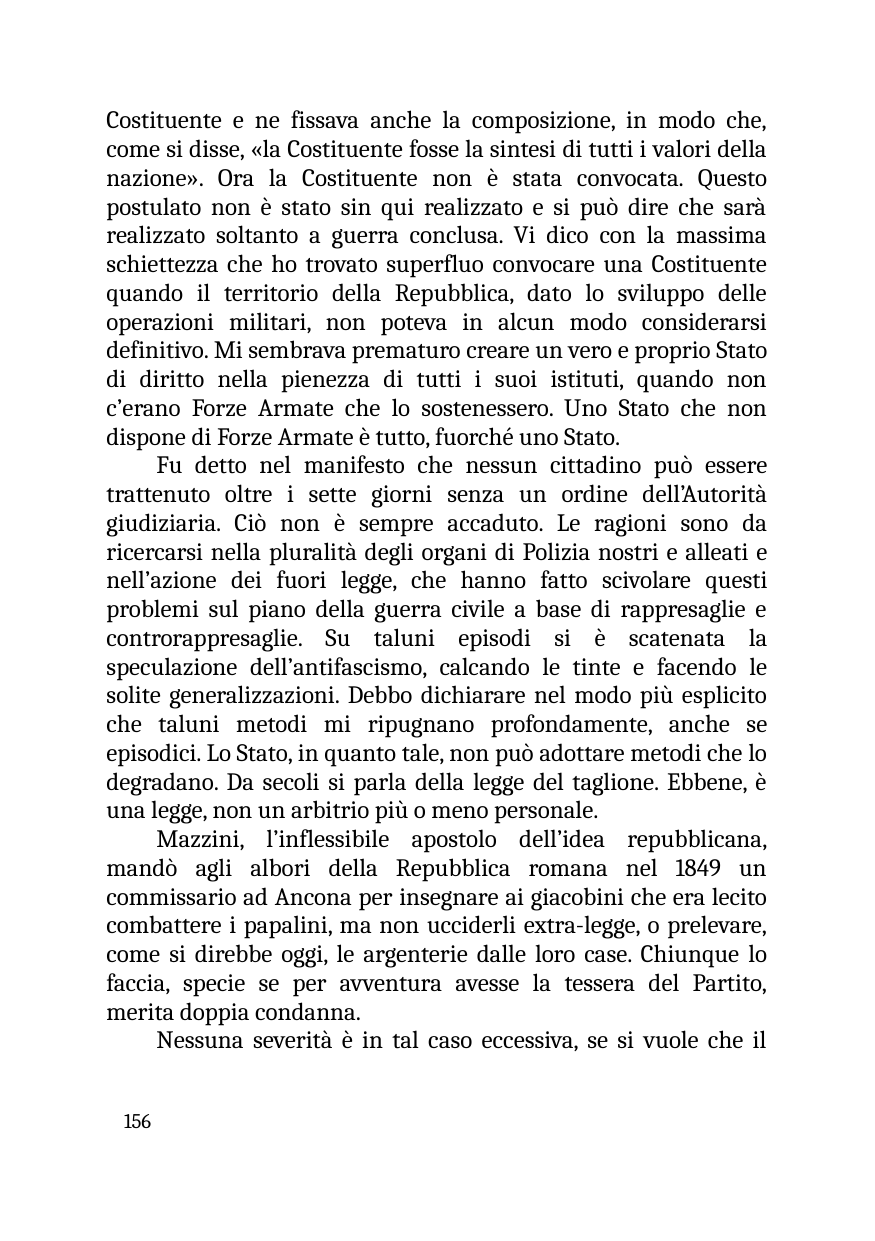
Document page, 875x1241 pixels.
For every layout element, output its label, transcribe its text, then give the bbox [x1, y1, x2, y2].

text Fu detto nel manifesto che nessun cittadino può essere trattenuto oltre i sette giorni senza un ordine dell’Autorità giudiziaria. Ciò non è sempre accaduto. Le ragioni sono da ricercarsi nella pluralità degli organi di Polizia nostri e alleati e nell’azione dei fuori legge, che hanno fatto scivolare questi problemi sul piano della guerra civile a base di rappresaglie e controrappresaglie. Su taluni episodi si è scatenata la speculazione dell’antifascismo, calcando le tinte e facendo le solite generalizzazioni. Debbo dichiarare nel modo più esplicito che taluni metodi mi ripugnano profondamente, anche se episodici. Lo Stato, in quanto tale, non può adottare metodi che lo degradano. Da secoli si parla della legge del taglione. Ebbene, è una legge, non un arbitrio più o meno personale. [106, 451, 768, 825]
text Costituente e ne fissava anche la composizione, in modo che, come si disse, «la Costituente fosse la sintesi di tutti i valori della nazione». Ora la Costituente non è stata convocata. Questo postulato non è stato sin qui realizzato e si può dire che sarà realizzato soltanto a guerra conclusa. Vi dico con la massima schiettezza che ho trovato superfluo convocare una Costituente quando il territorio della Repubblica, dato lo sviluppo delle operazioni militari, non poteva in alcun modo considerarsi definitivo. Mi sembrava prematuro creare un vero e proprio Stato di diritto nella pienezza di tutti i suoi istituti, quando non c’erano Forze Armate che lo sostenessero. Uno Stato che non dispone di Forze Armate è tutto, fuorché uno Stato. [106, 106, 768, 451]
text Nessuna severità è in tal caso eccessiva, se si vuole che il [106, 1026, 768, 1055]
text Mazzini, l’inflessibile apostolo dell’idea repubblicana, mandò agli albori della Repubblica romana nel 1849 un commissario ad Ancona per insegnare ai giacobini che era lecito combattere i papalini, ma non ucciderli extra-legge, o prelevare, come si direbbe oggi, le argenterie dalle loro case. Chiunque lo faccia, specie se per avventura avesse la tessera del Partito, merita doppia condanna. [106, 825, 768, 1026]
